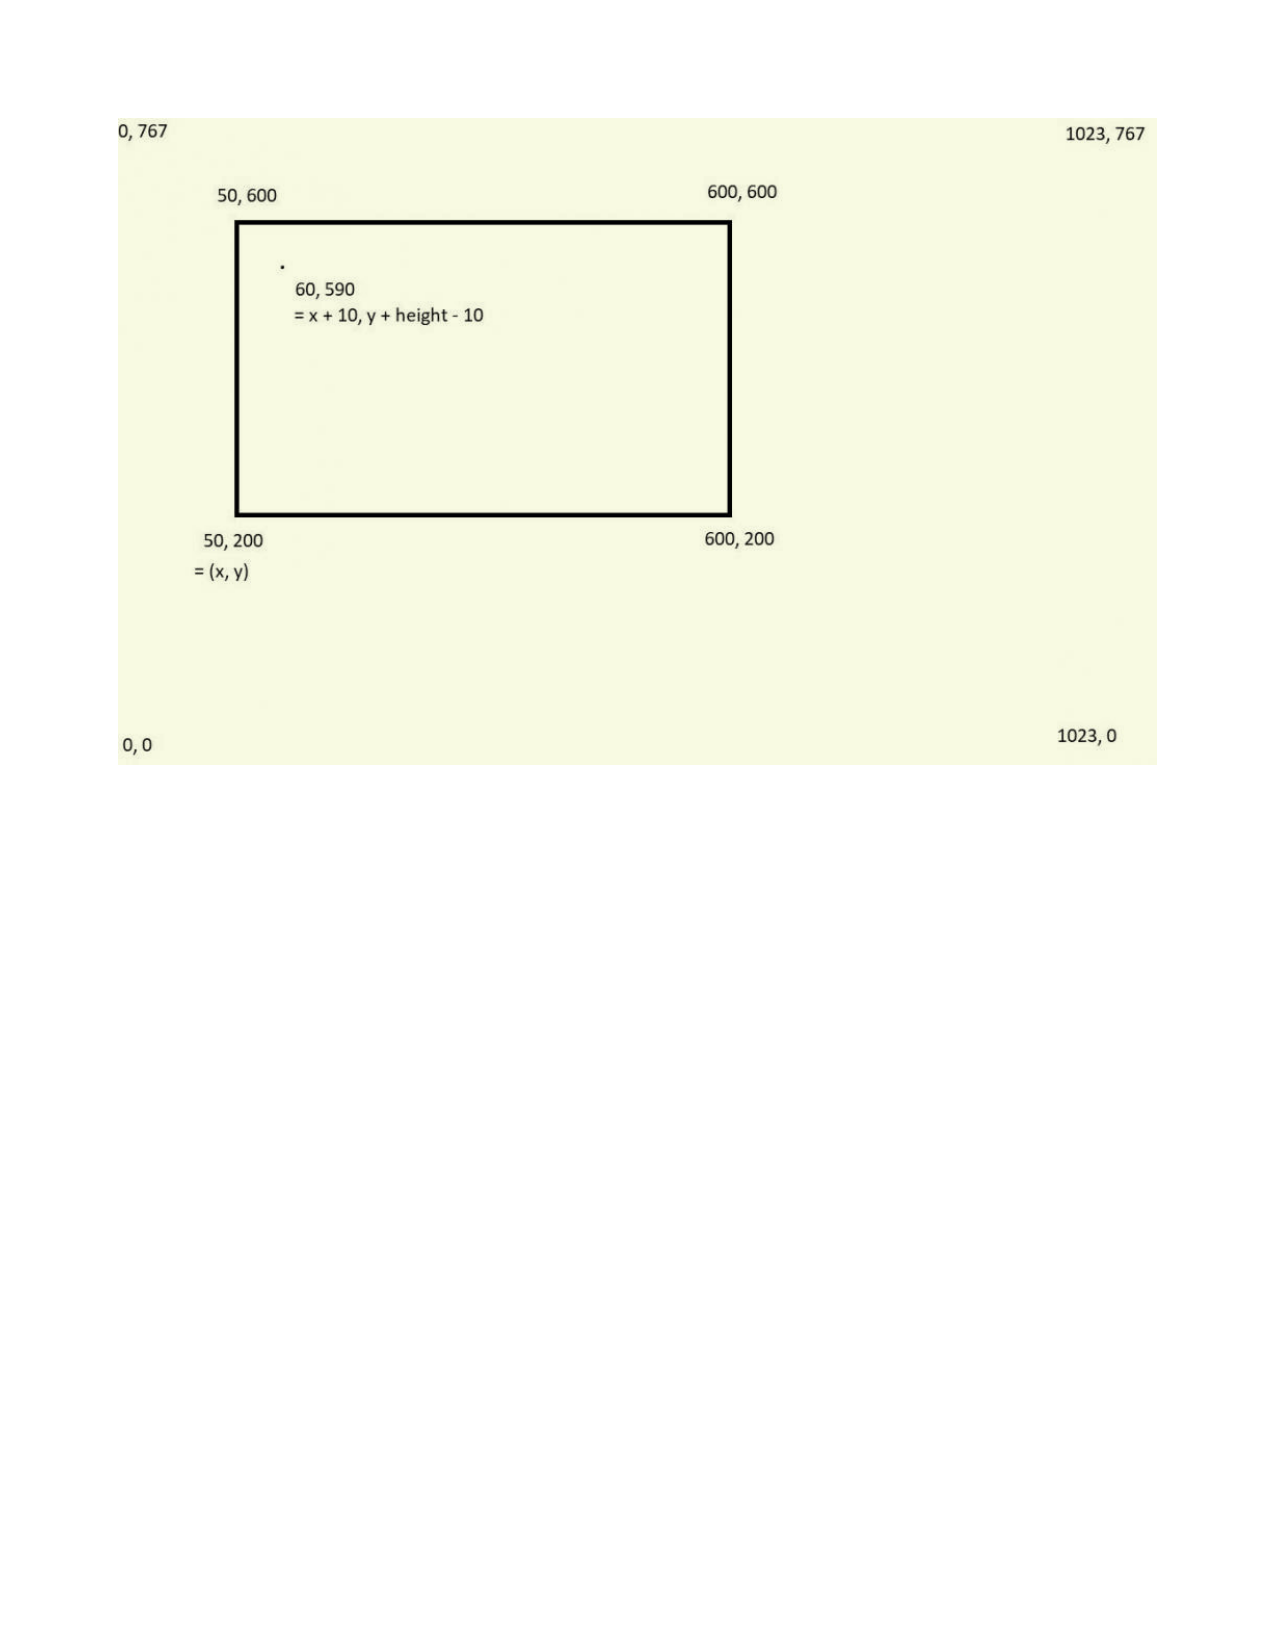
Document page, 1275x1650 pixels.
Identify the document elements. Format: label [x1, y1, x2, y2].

picture [118, 118, 1157, 765]
